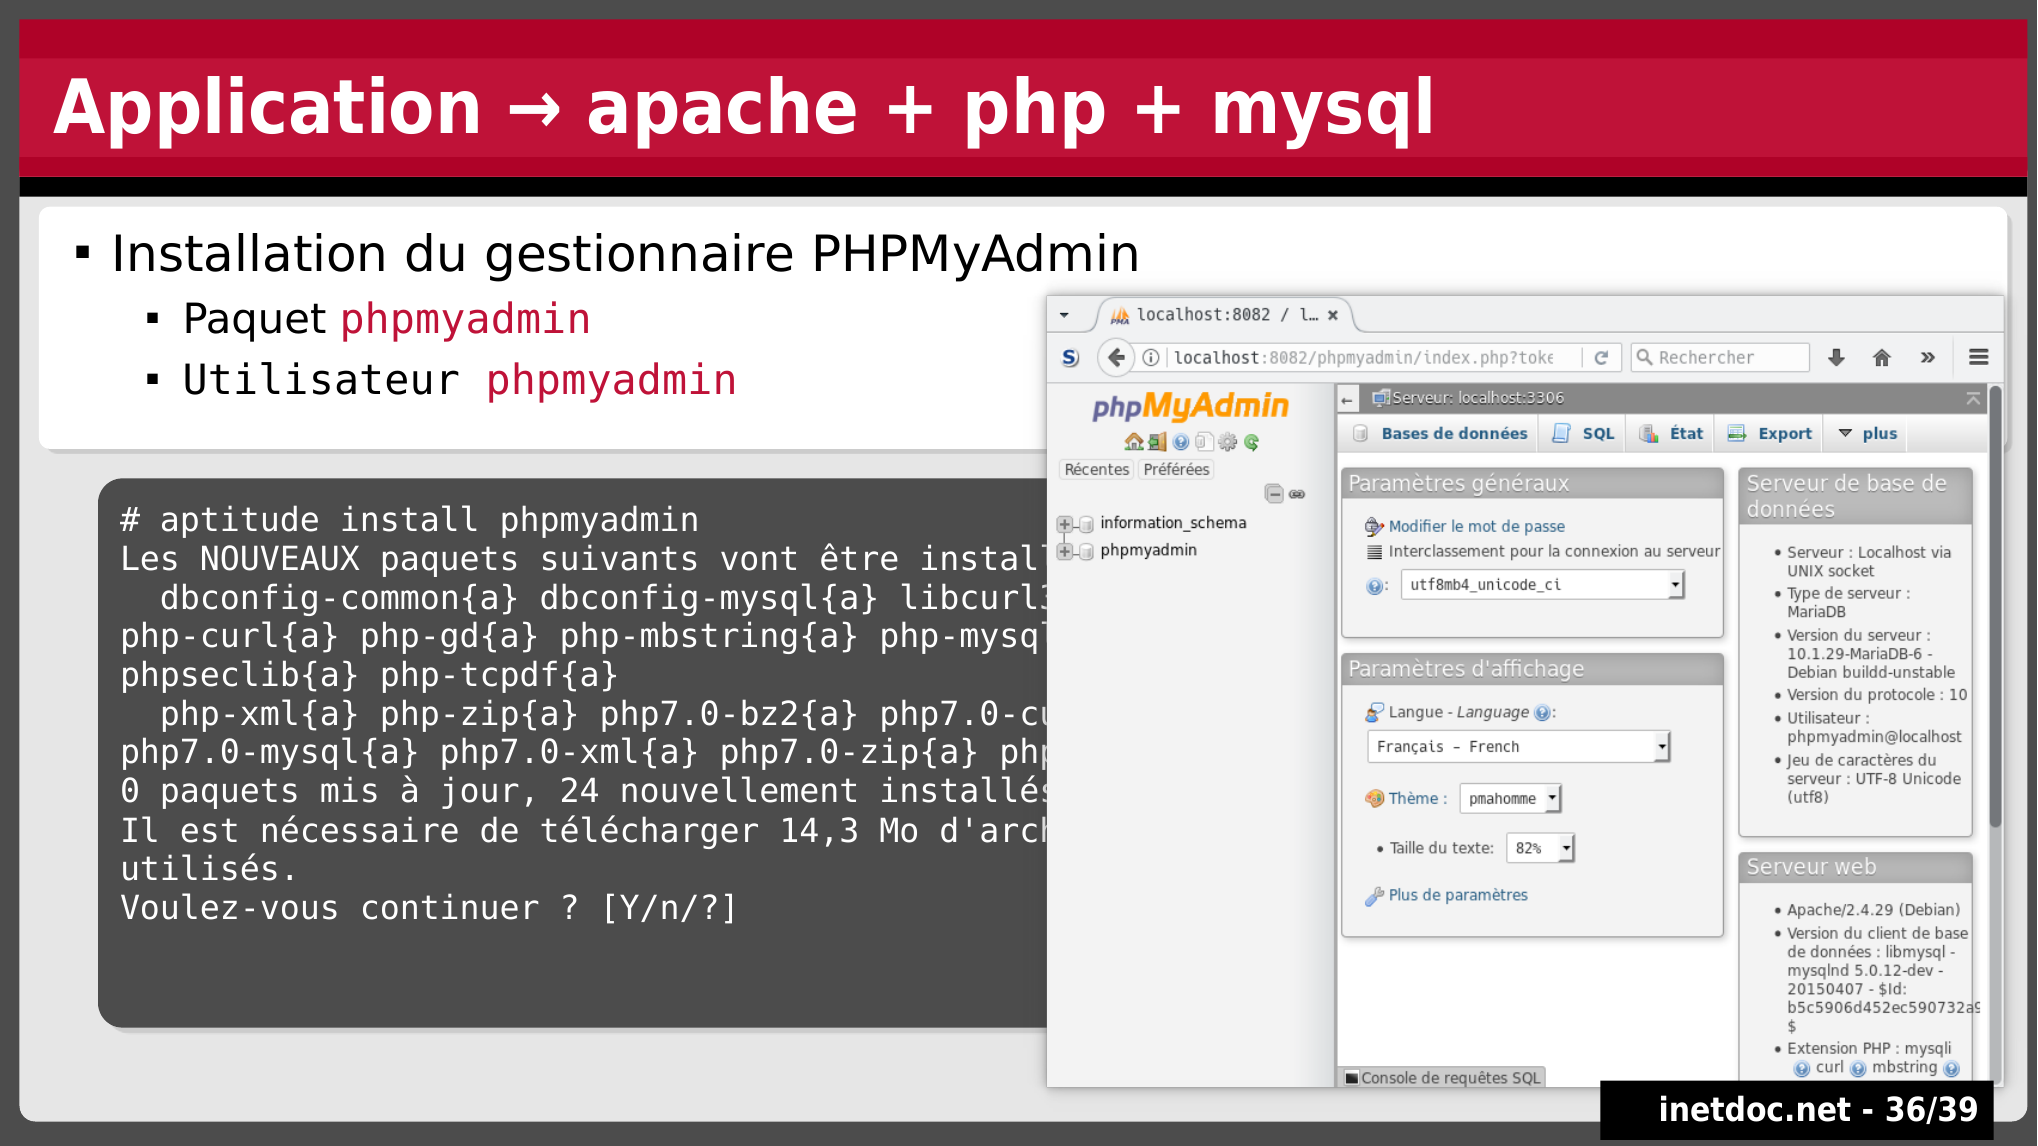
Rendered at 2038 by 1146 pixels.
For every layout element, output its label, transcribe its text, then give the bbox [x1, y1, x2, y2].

text_box # aptitude install phpmyadmin Les NOUVEAUX paquets suivants vont être installés : dbconfig-common{a} dbconfig-mysql{a} libcurl3{a} libxslt1.1{a} libzip4{a} php-bz2{a} php-curl{a} php-gd{a} php-mbstring{a} php-mysql{a} php-pear{a} php-php-gettext{a} php-phpseclib{a} php-tcpdf{a} php-xml{a} php-zip{a} php7.0-bz2{a} php7.0-curl{a} php7.0-gd{a} php7.0-mbstring{a} php7.0-mysql{a} php7.0-xml{a} php7.0-zip{a} phpmyadmin 0 paquets mis à jour, 24 nouvellement installés, 0 à enlever et 0 non mis à jour. Il est nécessaire de télécharger 14,3 Mo d'archives. Après dépaquetage, 54,5 Mo seront utilisés. Voulez-vous continuer ? [Y/n/?] [98, 478, 1023, 1028]
picture [1023, 271, 2028, 1113]
text_box Application → apache + php + mysql [19, 59, 2028, 157]
text_box [1994, 1113, 2026, 1122]
text_box inetdoc.net - <numéro>/39 [1600, 1080, 1994, 1140]
text_box [19, 157, 2028, 1122]
text_box [19, 19, 2028, 59]
text_box Installation du gestionnaire PHPMyAdmin Paquet phpmyadmin Utilisateur phpmyadmin [38, 206, 2008, 449]
